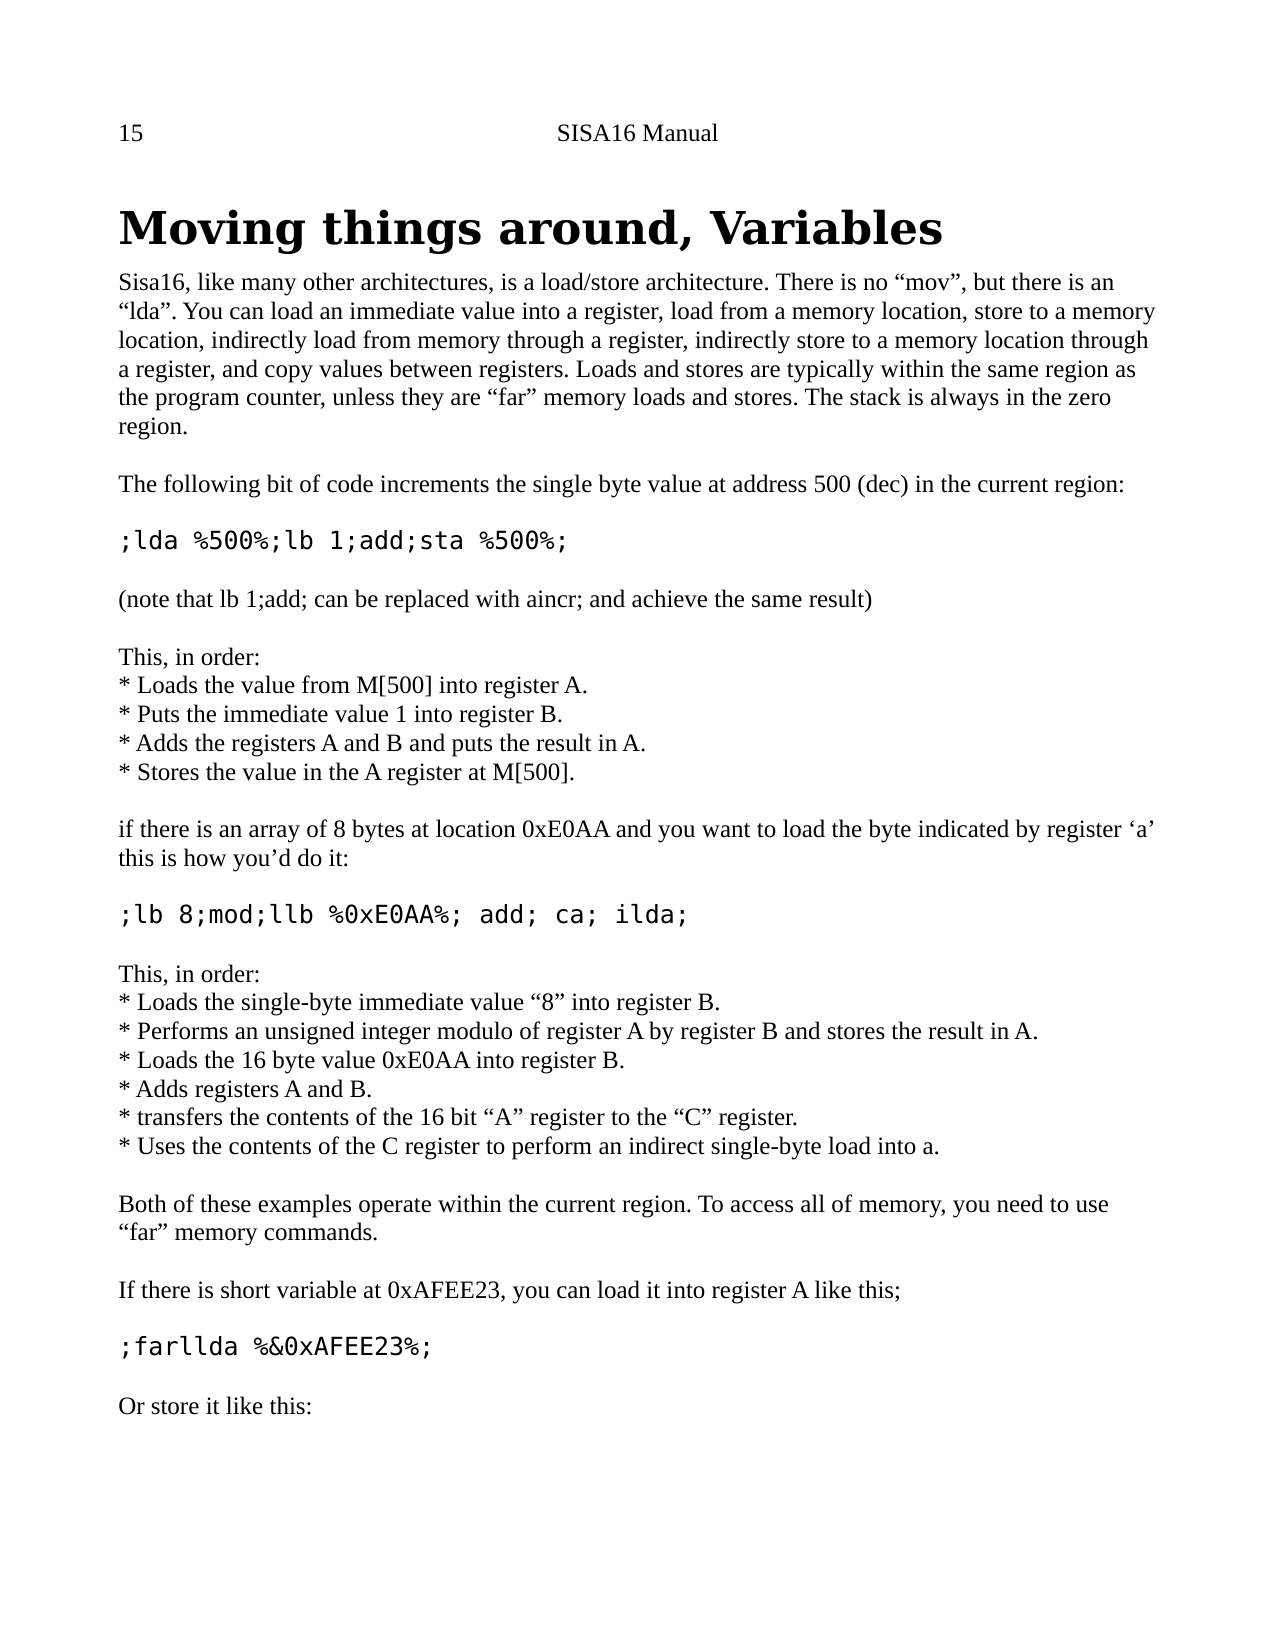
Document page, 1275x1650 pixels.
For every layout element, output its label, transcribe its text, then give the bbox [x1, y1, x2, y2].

text (note that lb 1;add; can be replaced with aincr; and achieve the same result) [118, 584, 1157, 613]
text ;lda %500%;lb 1;add;sta %500%; [118, 526, 1157, 555]
text if there is an array of 8 bytes at location 0xE0AA and you want to load the byte indicated by register ‘a’ this is how you’d do it: ;lb 8;mod;llb %0xE0AA%; add; ca; ilda; [118, 814, 1157, 929]
text * Adds the registers A and B and puts the result in A. [118, 728, 1157, 757]
text Or store it like this: [118, 1391, 1157, 1419]
text * Performs an unsigned integer modulo of register A by register B and stores the result in A. [118, 1016, 1157, 1045]
text ;farllda %&0xAFEE23%; [118, 1332, 1157, 1362]
text Sisa16, like many other architectures, is a load/store architecture. There is no “mov”, but there is an “lda”. You can load an immediate value into a register, load from a memory location, store to a memory location, indirectly load from memory through a register, indirectly store to a memory location through a register, and copy values between registers. Loads and stores are typically within the same region as the program counter, unless they are “far” memory loads and stores. The stack is always in the zero region. [118, 267, 1157, 440]
text This, in order: * Loads the value from M[500] into register A. [118, 642, 1157, 699]
text This, in order: * Loads the single-byte immediate value “8” into register B. [118, 959, 1157, 1016]
text * Uses the contents of the C register to perform an indirect single-byte load into a. [118, 1131, 1157, 1160]
text Both of these examples operate within the current region. To access all of memory, you need to use “far” memory commands. [118, 1160, 1157, 1246]
text * Stores the value in the A register at M[500]. [118, 757, 1157, 785]
text The following bit of code increments the single byte value at address 500 (dec) in the current region: [118, 440, 1157, 497]
text * Loads the 16 byte value 0xE0AA into register B. * Adds registers A and B. * transfers the contents of the 16 bit “A” register to the “C” register. [118, 1045, 1157, 1131]
text If there is short variable at 0xAFEE23, you can load it into register A like this; [118, 1275, 1157, 1304]
text * Puts the immediate value 1 into register B. [118, 699, 1157, 728]
subtitle Moving things around, Variables [118, 202, 1157, 255]
